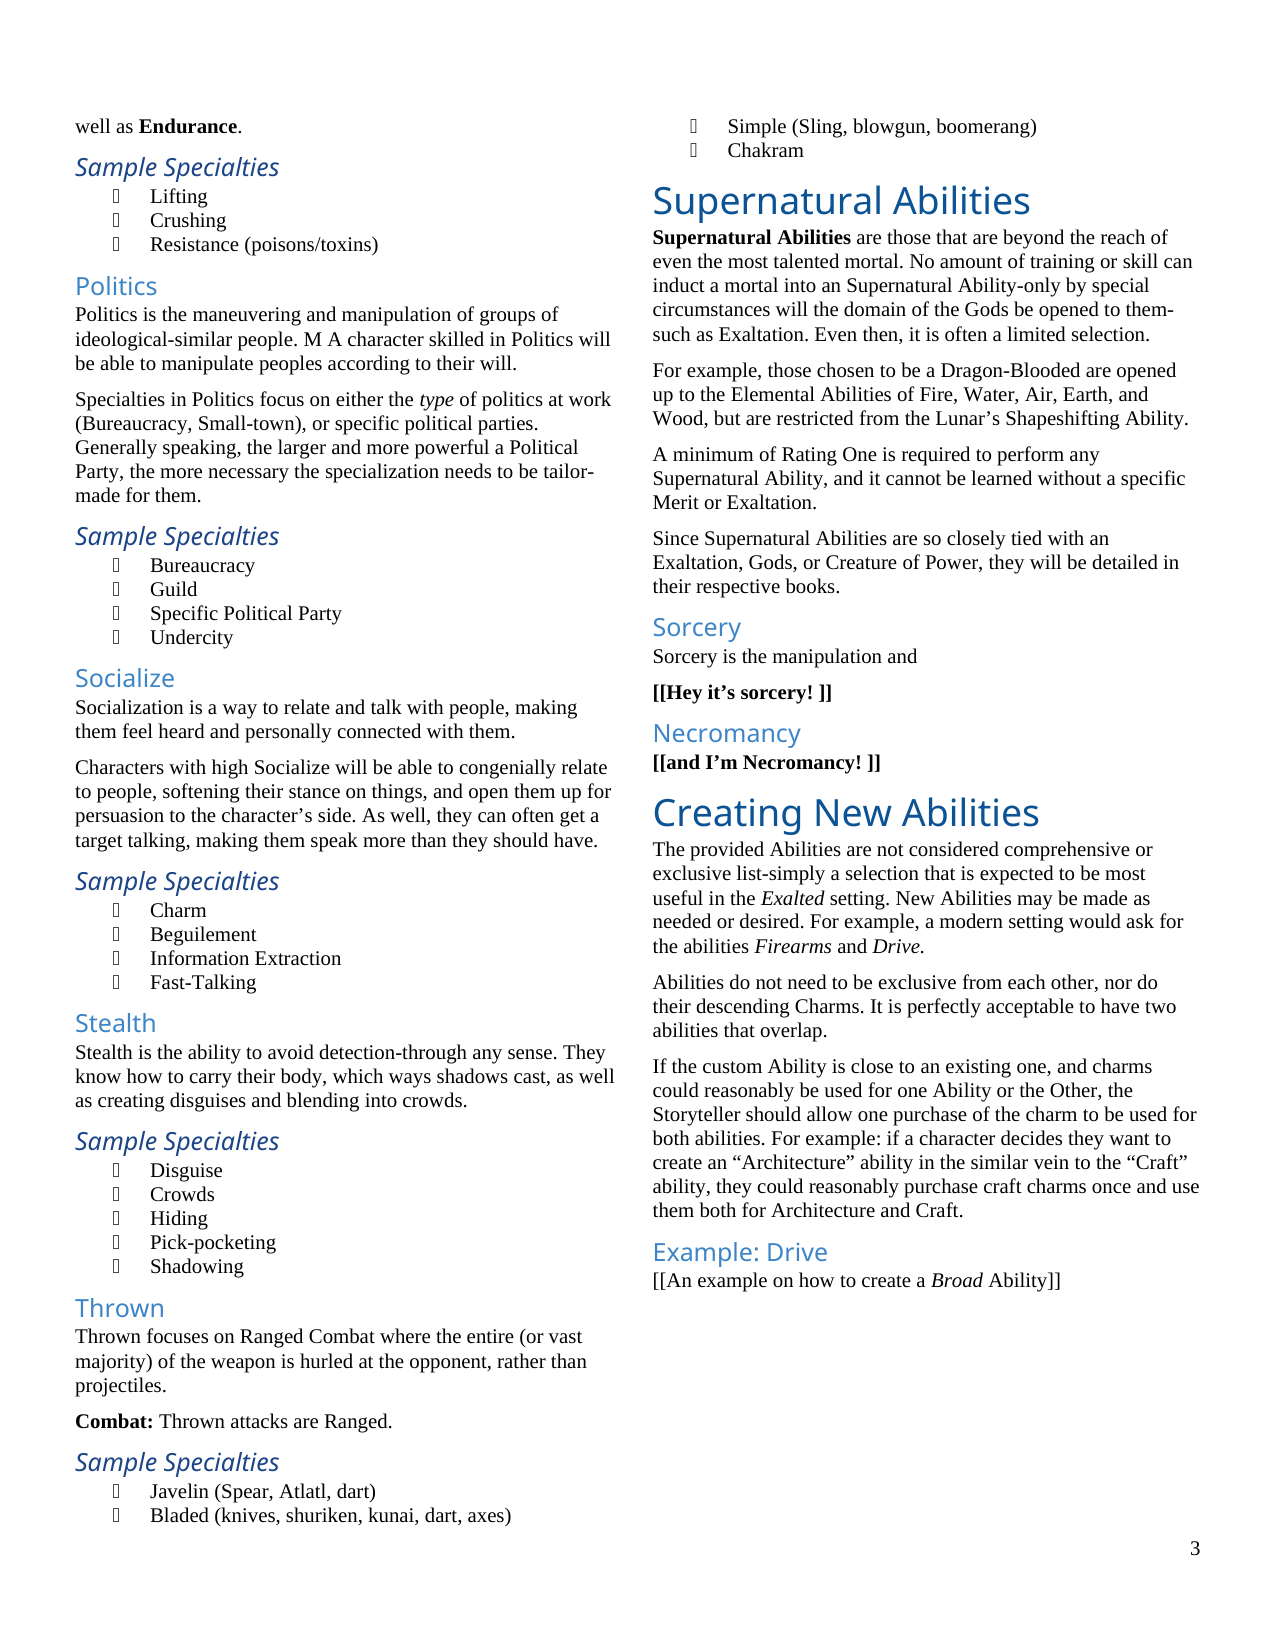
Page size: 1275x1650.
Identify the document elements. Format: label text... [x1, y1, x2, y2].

subtitle Sorcery [652, 610, 1200, 644]
text For example, those chosen to be a Dragon-Blooded are opened up to the Elemental Abilities of Fire, Water, Air, Earth, and Wood, but are restricted from the Lunar’s Shapeshifting Ability. [652, 357, 1200, 430]
text Since Supernatural Abilities are so closely tied with an Exaltation, Gods, or Creature of Power, they will be detailed in their respective books. [652, 526, 1200, 598]
list Fast-Talking [112, 970, 622, 994]
list Shadowing [112, 1254, 622, 1278]
subtitle Sample Specialties [75, 150, 622, 184]
text Specialties in Politics focus on either the type of politics at work (Bureaucracy, Small-town), or specific political parties. Generally speaking, the larger and more powerful a Political Party, the more necessary the specialization needs to be tailor-made for them. [75, 387, 622, 507]
list Crushing [112, 208, 622, 232]
text If the custom Ability is close to an existing one, and charms could reasonably be used for one Ability or the Other, the Storyteller should allow one purchase of the charm to be used for both abilities. For example: if a character decides they want to create an “Architecture” ability in the similar vein to the “Craft” ability, they could reasonably purchase craft charms once and use them both for Architecture and Craft. [652, 1054, 1200, 1222]
subtitle Sample Specialties [75, 519, 622, 553]
list Crowds [112, 1182, 622, 1206]
list Pick-pocketing [112, 1230, 622, 1254]
text Stealth is the ability to avoid detection-through any sense. They know how to carry their body, which ways shadows cast, as well as creating disguises and blending into crowds. [75, 1040, 622, 1112]
subtitle Stealth [75, 1006, 622, 1040]
list Information Extraction [112, 946, 622, 970]
text Sorcery is the manipulation and [652, 644, 1200, 668]
text Socialization is a way to relate and talk with people, making them feel heard and personally connected with them. [75, 695, 622, 743]
list Lifting [112, 184, 622, 208]
text Characters with high Socialize will be able to congenially relate to people, softening their stance on things, and open them up for persuasion to the character’s side. As well, they can often get a target talking, making them speak more than they should have. [75, 755, 622, 852]
text Abilities do not need to be exclusive from each other, nor do their descending Charms. It is perfectly acceptable to have two abilities that overlap. [652, 969, 1200, 1042]
list Chakram [690, 138, 1200, 162]
text A minimum of Rating One is required to perform any Supernatural Ability, and it cannot be learned without a specific Merit or Exaltation. [652, 442, 1200, 514]
text The provided Abilities are not considered comprehensive or exclusive list-simply a selection that is expected to be most useful in the Exalted setting. New Abilities may be made as needed or desired. For example, a modern setting would ask for the abilities Firearms and Drive. [652, 837, 1200, 958]
subtitle Politics [75, 268, 622, 302]
list Undercity [112, 625, 622, 649]
text [[An example on how to create a Broad Ability]] [652, 1268, 1200, 1292]
list Javelin (Spear, Atlatl, dart) [112, 1479, 622, 1503]
text Combat: Thrown attacks are Ranged. [75, 1409, 622, 1433]
list Charm [112, 898, 622, 922]
subtitle Necromancy [652, 716, 1200, 750]
text Politics is the maneuvering and manipulation of groups of ideological-similar people. M A character skilled in Politics will be able to manipulate peoples according to their will. [75, 302, 622, 374]
list Beguilement [112, 922, 622, 946]
subtitle Sample Specialties [75, 1445, 622, 1479]
subtitle Example: Drive [652, 1234, 1200, 1268]
subtitle Thrown [75, 1290, 622, 1324]
list Specific Political Party [112, 601, 622, 625]
text [[Hey it’s sorcery! ]] [652, 680, 1200, 704]
list Hiding [112, 1206, 622, 1230]
list Bladed (knives, shuriken, kunai, dart, axes) [112, 1503, 622, 1527]
subtitle Creating New Abilities [652, 786, 1200, 837]
list Disguise [112, 1158, 622, 1182]
list Bureaucracy [112, 553, 622, 577]
list Simple (Sling, blowgun, boomerang) [690, 114, 1200, 138]
text well as Endurance. [75, 114, 622, 138]
text [[and I’m Necromancy! ]] [652, 750, 1200, 774]
text Supernatural Abilities are those that are beyond the reach of even the most talented mortal. No amount of training or skill can induct a mortal into an Supernatural Ability-only by special circumstances will the domain of the Gods be opened to them-such as Exaltation. Even then, it is often a limited selection. [652, 225, 1200, 346]
subtitle Sample Specialties [75, 863, 622, 898]
text Thrown focuses on Ranged Combat where the entire (or vast majority) of the weapon is hurled at the opponent, rather than projectiles. [75, 1324, 622, 1397]
subtitle Supernatural Abilities [652, 174, 1200, 225]
list Guild [112, 577, 622, 601]
list Resistance (poisons/toxins) [112, 232, 622, 256]
subtitle Socialize [75, 661, 622, 695]
subtitle Sample Specialties [75, 1124, 622, 1158]
